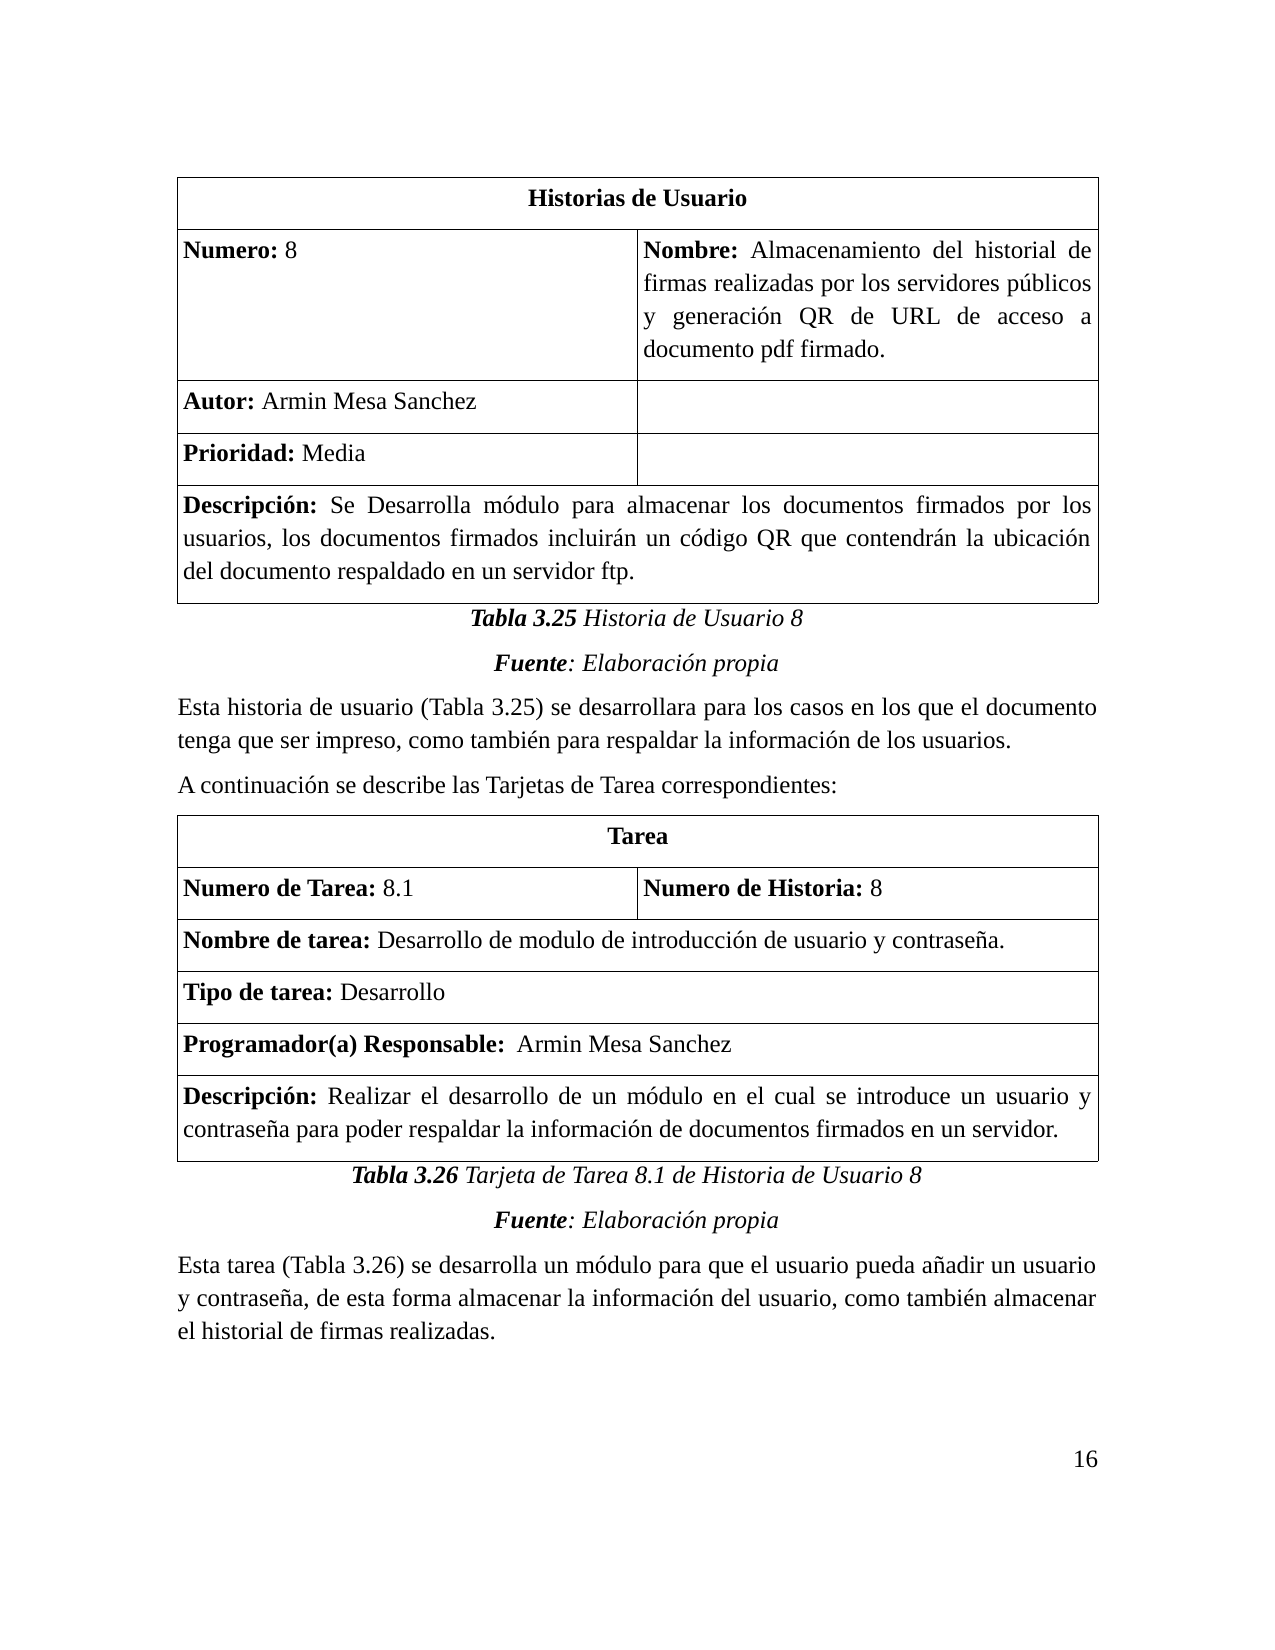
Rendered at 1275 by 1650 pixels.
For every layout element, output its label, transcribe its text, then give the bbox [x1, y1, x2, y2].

text A continuación se describe las Tarjetas de Tarea correspondientes: [177, 770, 1098, 799]
text Fuente: Elaboración propia [177, 1205, 1098, 1234]
table_cell Prioridad: Media [178, 434, 637, 484]
table_cell Nombre: Almacenamiento del historial de firmas realizadas por los servidores públicos y generación QR de URL de acceso a documento pdf firmado. [638, 230, 1098, 380]
table_cell Autor: Armin Mesa Sanchez [178, 381, 637, 432]
text Esta historia de usuario (Tabla 3.25) se desarrollara para los casos en los que el documento tenga que ser impreso, como también para respaldar la información de los usuarios. [177, 692, 1098, 754]
table_cell [638, 381, 1098, 432]
table_cell Programador(a) Responsable: Armin Mesa Sanchez [178, 1024, 1098, 1075]
table_cell Descripción: Se Desarrolla módulo para almacenar los documentos firmados por los usuarios, los documentos firmados incluirán un código QR que contendrán la ubicación del documento respaldado en un servidor ftp. [178, 486, 1098, 603]
table_cell Numero de Tarea: 8.1 [178, 868, 637, 919]
table_header Historias de Usuario [178, 178, 1098, 229]
table_cell Tipo de tarea: Desarrollo [178, 972, 1098, 1023]
table_cell Numero de Historia: 8 [638, 868, 1098, 919]
table_cell Numero: 8 [178, 230, 637, 380]
text Fuente: Elaboración propia [177, 648, 1098, 676]
table_cell Nombre de tarea: Desarrollo de modulo de introducción de usuario y contraseña. [178, 920, 1098, 971]
table_cell Descripción: Realizar el desarrollo de un módulo en el cual se introduce un usuario y contraseña para poder respaldar la información de documentos firmados en un servidor. [178, 1076, 1098, 1161]
text Tabla 3.26 Tarjeta de Tarea 8.1 de Historia de Usuario 8 [177, 1162, 1098, 1189]
text Tabla 3.25 Historia de Usuario 8 [177, 604, 1098, 632]
table_cell [638, 434, 1098, 484]
text Esta tarea (Tabla 3.26) se desarrolla un módulo para que el usuario pueda añadir un usuario y contraseña, de esta forma almacenar la información del usuario, como también almacenar el historial de firmas realizadas. [177, 1250, 1098, 1345]
table_header Tarea [178, 816, 1098, 867]
